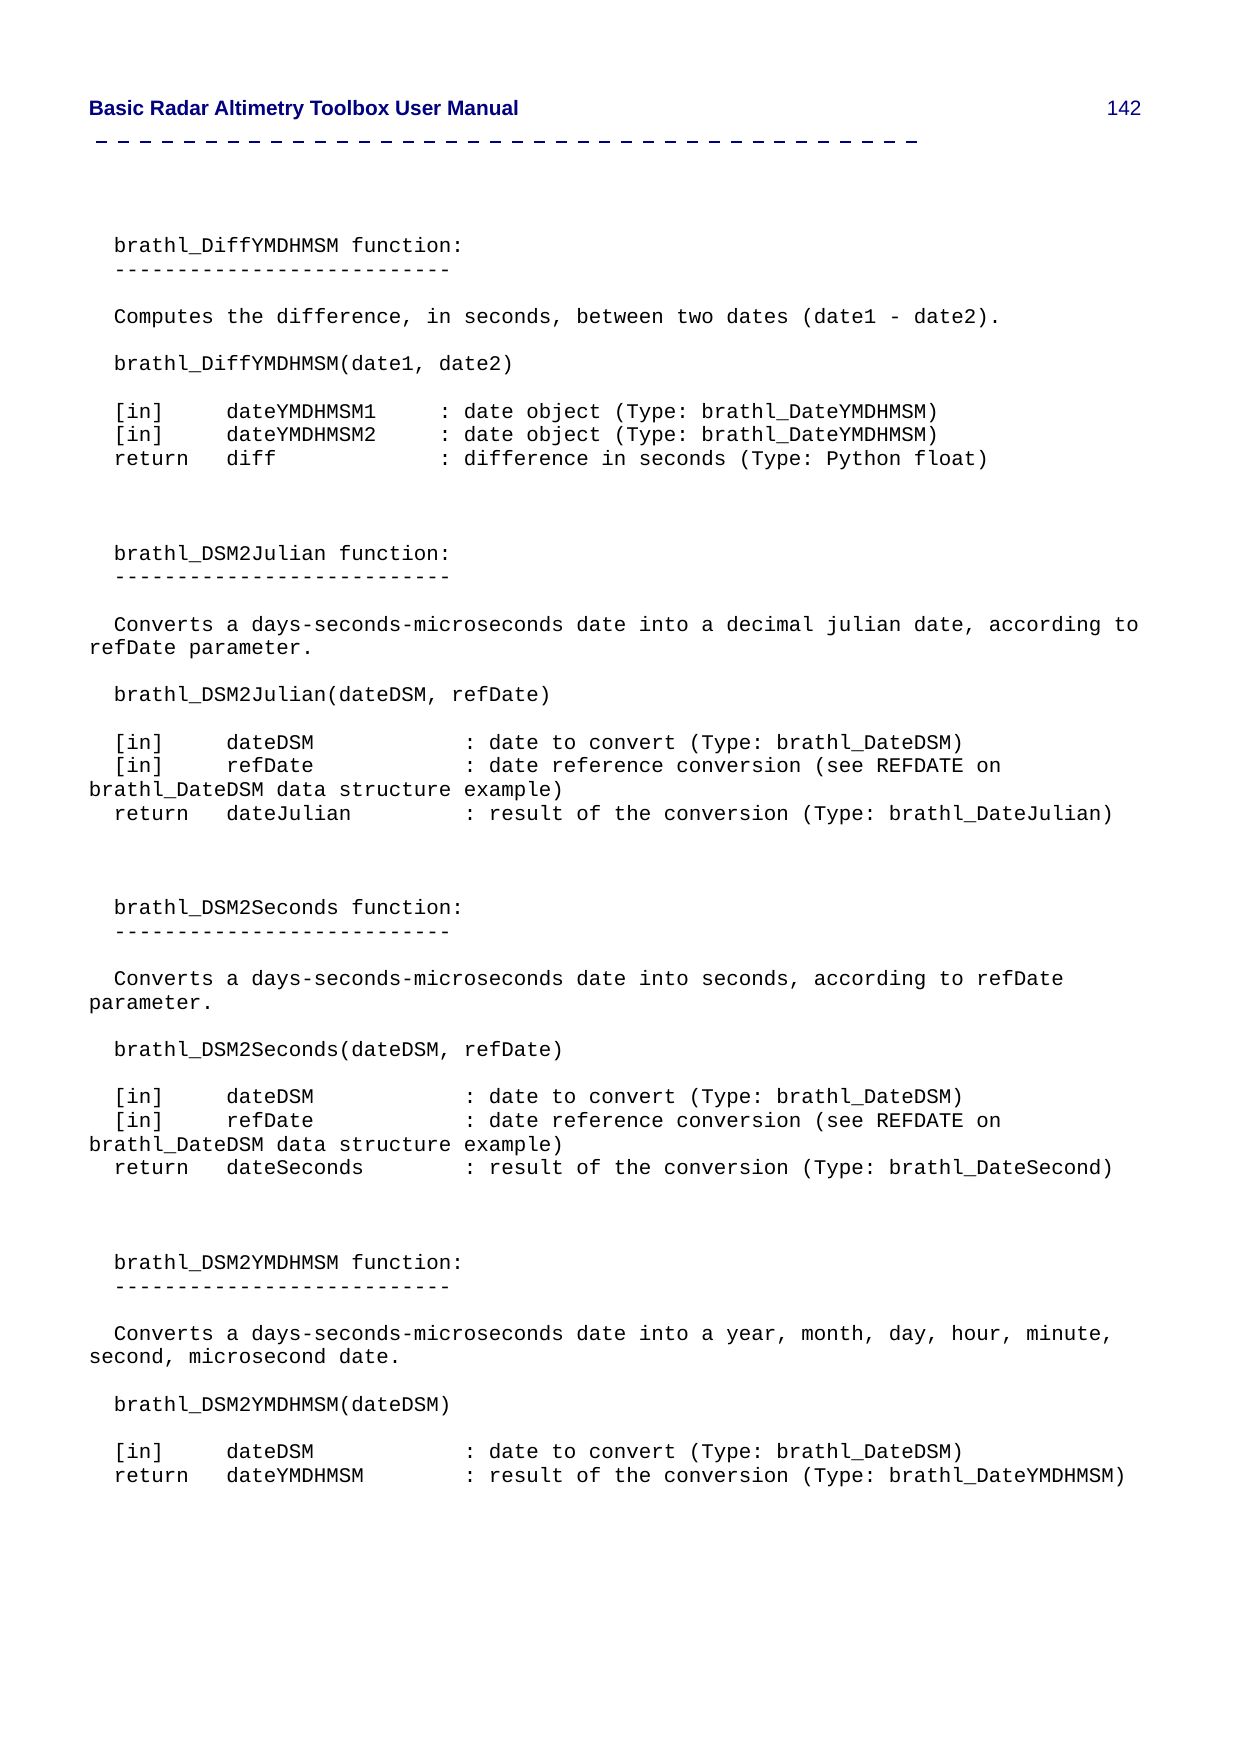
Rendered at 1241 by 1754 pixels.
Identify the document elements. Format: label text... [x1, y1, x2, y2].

text return dateSeconds : result of the conversion (Type: brathl_DateSecond) [88, 1157, 1152, 1181]
text return dateYMDHMSM : result of the conversion (Type: brathl_DateYMDHMSM) [88, 1465, 1152, 1488]
text brathl_DSM2Seconds function: [88, 897, 1152, 921]
text return diff : difference in seconds (Type: Python float) [88, 448, 1152, 472]
text Converts a days-seconds-microseconds date into seconds, according to refDate parameter. [88, 968, 1152, 1016]
text --------------------------- [88, 259, 1152, 282]
text [in] dateDSM : date to convert (Type: brathl_DateDSM) [88, 1086, 1152, 1110]
text [in] dateDSM : date to convert (Type: brathl_DateDSM) [88, 732, 1152, 755]
text --------------------------- [88, 566, 1152, 590]
text --------------------------- [88, 921, 1152, 944]
text brathl_DSM2Seconds(dateDSM, refDate) [88, 1039, 1152, 1063]
text Converts a days-seconds-microseconds date into a year, month, day, hour, minute, second, microsecond date. [88, 1323, 1152, 1370]
text brathl_DSM2YMDHMSM function: [88, 1252, 1152, 1276]
text [in] dateDSM : date to convert (Type: brathl_DateDSM) [88, 1441, 1152, 1465]
text brathl_DiffYMDHMSM(date1, date2) [88, 353, 1152, 377]
text --------------------------- [88, 1276, 1152, 1299]
text [in] refDate : date reference conversion (see REFDATE on brathl_DateDSM data structure example) [88, 755, 1152, 803]
text [in] refDate : date reference conversion (see REFDATE on brathl_DateDSM data structure example) [88, 1110, 1152, 1157]
text brathl_DSM2YMDHMSM(dateDSM) [88, 1394, 1152, 1417]
text [in] dateYMDHMSM1 : date object (Type: brathl_DateYMDHMSM) [88, 401, 1152, 424]
text brathl_DSM2Julian function: [88, 543, 1152, 566]
text [in] dateYMDHMSM2 : date object (Type: brathl_DateYMDHMSM) [88, 424, 1152, 448]
text brathl_DiffYMDHMSM function: [88, 235, 1152, 259]
text Computes the difference, in seconds, between two dates (date1 - date2). [88, 306, 1152, 330]
text return dateJulian : result of the conversion (Type: brathl_DateJulian) [88, 803, 1152, 826]
text Converts a days-seconds-microseconds date into a decimal julian date, according to refDate parameter. [88, 613, 1152, 661]
text brathl_DSM2Julian(dateDSM, refDate) [88, 684, 1152, 708]
